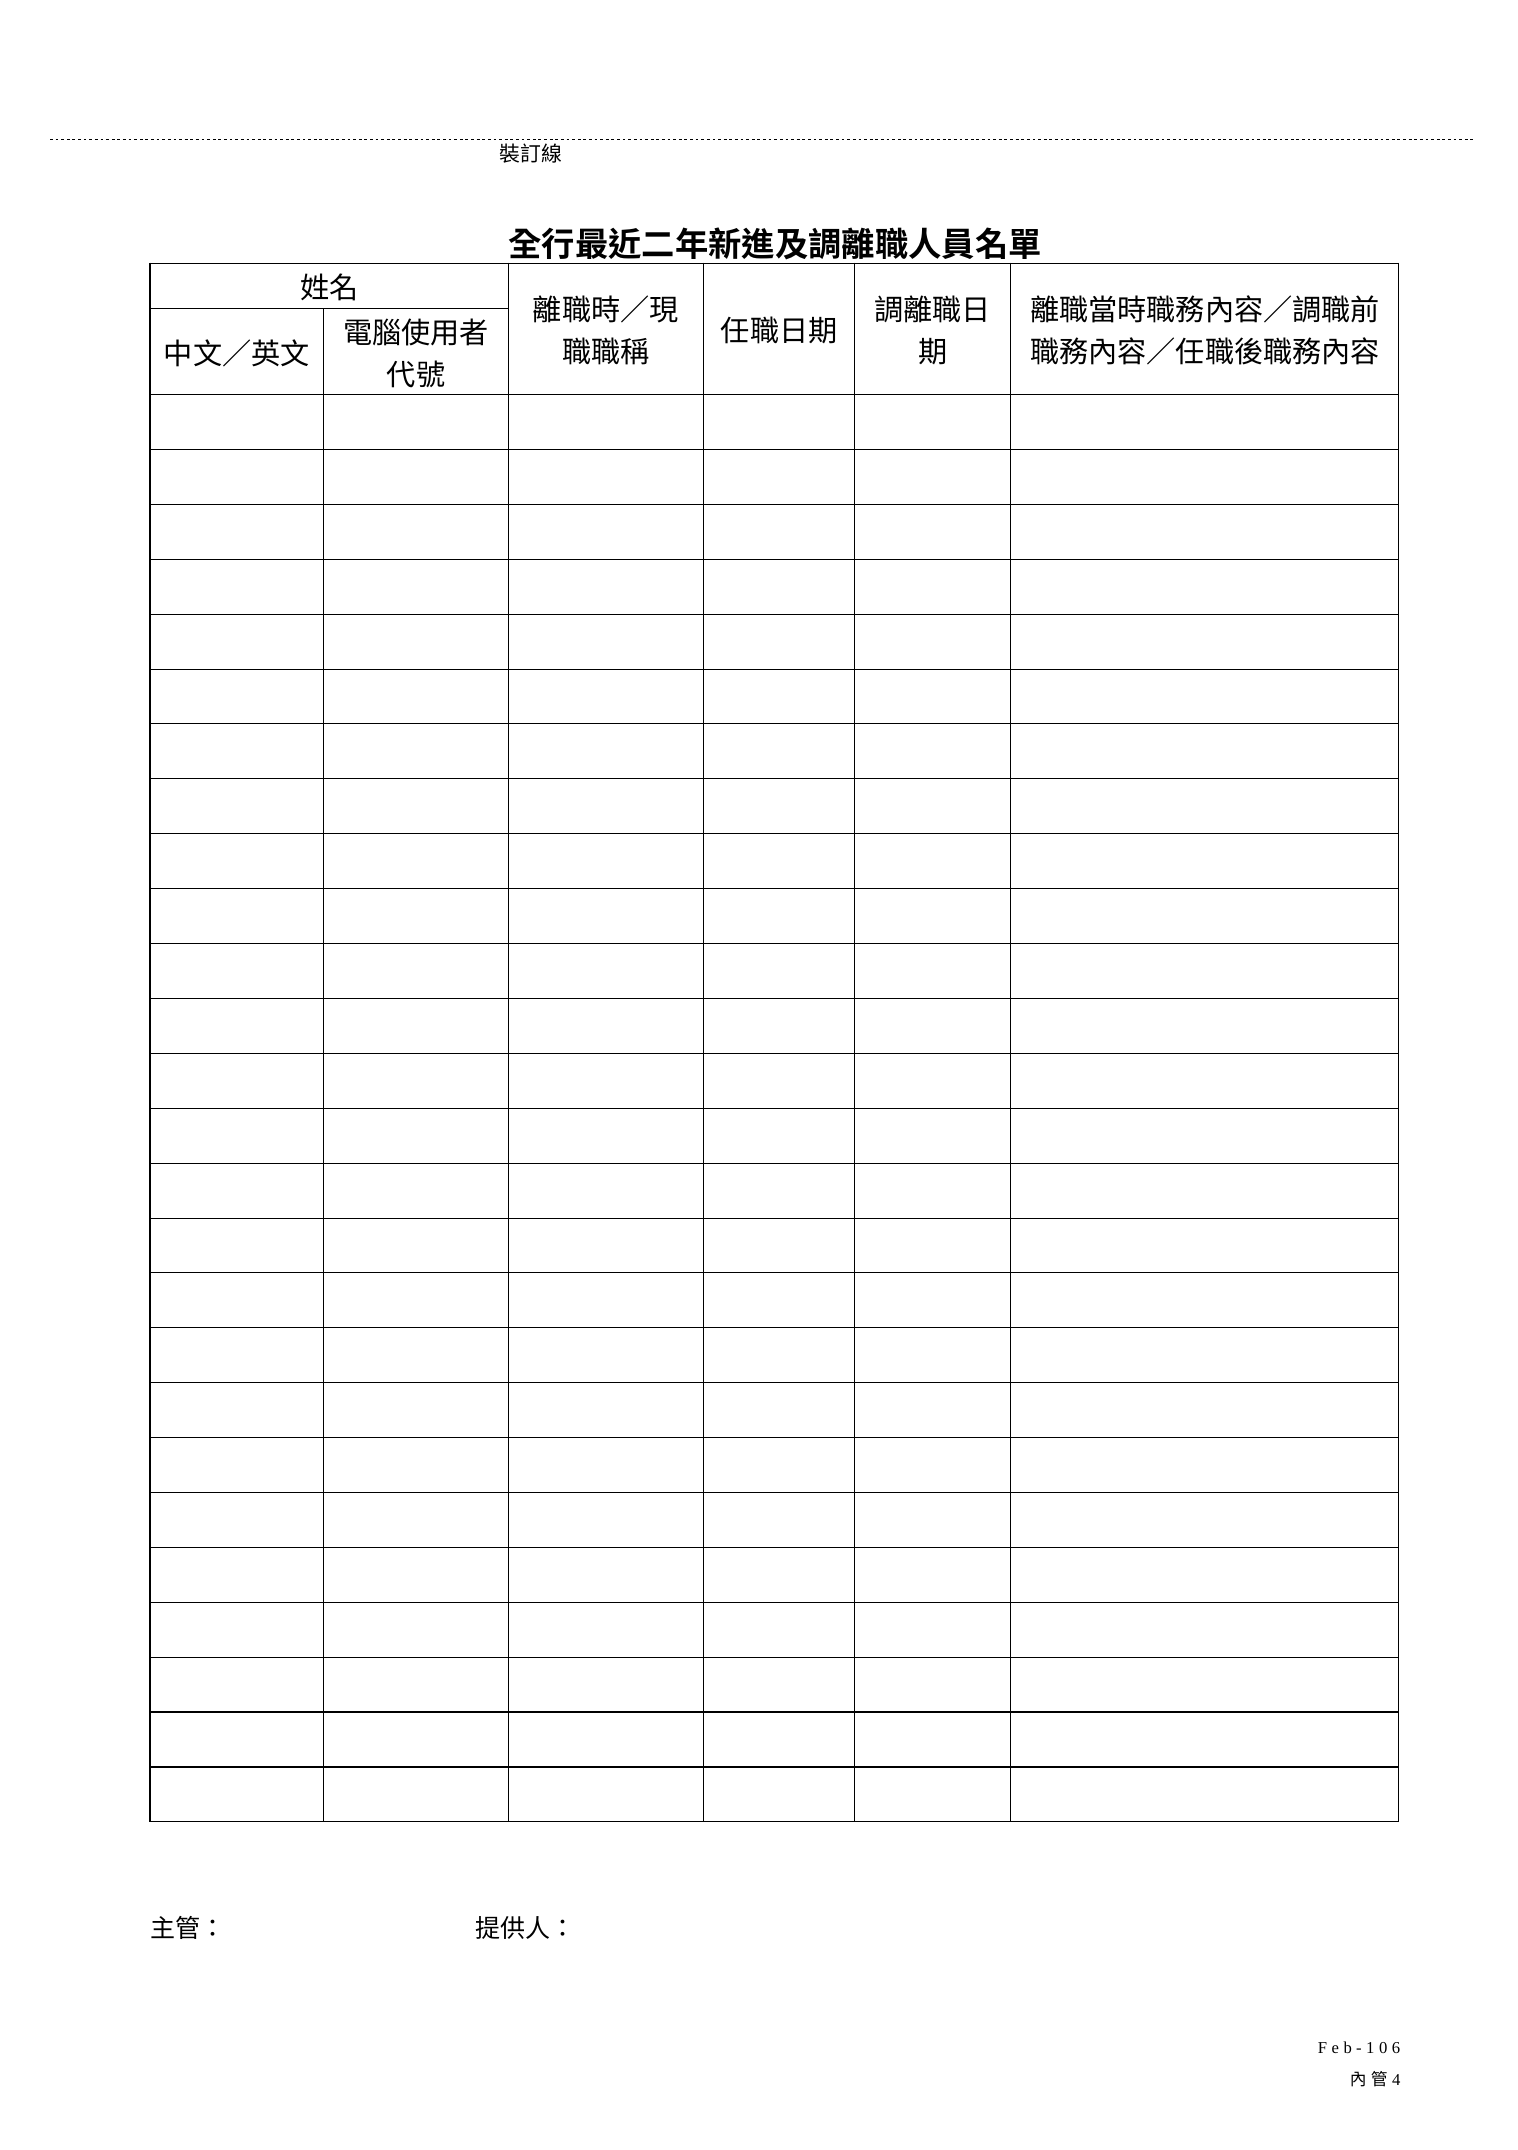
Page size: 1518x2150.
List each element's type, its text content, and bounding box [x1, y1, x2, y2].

table_cell [324, 1383, 508, 1437]
table_cell [509, 1438, 703, 1492]
table_cell [324, 395, 508, 449]
table_cell [151, 615, 323, 668]
table_cell [855, 1219, 1010, 1272]
table_cell [509, 560, 703, 613]
table_cell [704, 1164, 854, 1217]
table_cell [509, 1273, 703, 1327]
table_cell [509, 615, 703, 668]
table_cell [509, 450, 703, 504]
table_cell [855, 834, 1010, 888]
table_cell [509, 1768, 703, 1821]
table_cell [151, 889, 323, 943]
table_cell [324, 615, 508, 668]
table_cell [704, 1493, 854, 1547]
table_cell [324, 450, 508, 504]
table_cell [324, 1438, 508, 1492]
table_cell [151, 1438, 323, 1492]
table_cell [324, 999, 508, 1053]
table_cell [324, 1219, 508, 1272]
table_cell [509, 944, 703, 998]
table_cell [509, 1548, 703, 1602]
table_cell [855, 1109, 1010, 1162]
table_cell [509, 505, 703, 559]
table_cell [1011, 1328, 1398, 1382]
table_cell [855, 1548, 1010, 1602]
table_cell [704, 779, 854, 833]
table_cell [151, 779, 323, 833]
table_cell [704, 615, 854, 668]
table_cell [704, 1713, 854, 1766]
table_cell [509, 1658, 703, 1711]
table_cell [704, 1658, 854, 1711]
table_cell [151, 1713, 323, 1766]
table_cell [1011, 1164, 1398, 1217]
table_cell [151, 1109, 323, 1162]
table_header 任職日期 [704, 264, 854, 394]
table_cell [151, 944, 323, 998]
table_cell [1011, 1054, 1398, 1108]
table_cell [324, 1548, 508, 1602]
table_header 姓名 [151, 264, 508, 308]
table_cell [855, 999, 1010, 1053]
table_cell [1011, 889, 1398, 943]
table_cell [509, 670, 703, 723]
table_cell [1011, 1548, 1398, 1602]
table_cell [1011, 834, 1398, 888]
table_cell [855, 615, 1010, 668]
table_cell 中文／英文 [151, 309, 323, 394]
table_cell [324, 1054, 508, 1108]
table_cell [704, 889, 854, 943]
table_cell [509, 1109, 703, 1162]
table_cell [855, 1658, 1010, 1711]
table_cell [855, 560, 1010, 613]
table_cell [855, 779, 1010, 833]
table_cell [324, 889, 508, 943]
table_cell [151, 724, 323, 778]
table_cell [509, 1383, 703, 1437]
table_cell [1011, 1603, 1398, 1657]
table_header 離職當時職務內容／調職前職務內容／任職後職務內容 [1011, 264, 1398, 394]
table_cell [509, 1054, 703, 1108]
table_cell [1011, 1493, 1398, 1547]
table_cell [509, 1328, 703, 1382]
table_cell [151, 560, 323, 613]
table_cell [151, 1328, 323, 1382]
table_cell [855, 505, 1010, 559]
table_cell [324, 1768, 508, 1821]
table_cell [1011, 999, 1398, 1053]
table_cell [509, 1493, 703, 1547]
table_cell [704, 670, 854, 723]
table_cell [1011, 1658, 1398, 1711]
text 主管： 提供人： [150, 1885, 1400, 1947]
table_cell [151, 1383, 323, 1437]
table_cell [1011, 1713, 1398, 1766]
table_cell [855, 670, 1010, 723]
table_cell 電腦使用者 代號 [324, 309, 508, 394]
table_cell [855, 1603, 1010, 1657]
table_cell [509, 779, 703, 833]
table_cell [1011, 560, 1398, 613]
table_cell [324, 724, 508, 778]
table_cell [704, 560, 854, 613]
table_cell [704, 450, 854, 504]
table_cell [855, 1713, 1010, 1766]
table_cell [1011, 505, 1398, 559]
table_cell [704, 944, 854, 998]
table_cell [151, 505, 323, 559]
table_cell [324, 1328, 508, 1382]
table_cell [704, 395, 854, 449]
table_cell [1011, 395, 1398, 449]
table_cell [151, 999, 323, 1053]
table_cell [324, 779, 508, 833]
table_cell [151, 395, 323, 449]
table_cell [855, 450, 1010, 504]
table_cell [1011, 944, 1398, 998]
table_cell [151, 1768, 323, 1821]
table_cell [1011, 1383, 1398, 1437]
table_cell [855, 1383, 1010, 1437]
table_header 調離職日期 [855, 264, 1010, 394]
table_cell [1011, 724, 1398, 778]
table_cell [509, 1164, 703, 1217]
table_cell [1011, 1219, 1398, 1272]
table_cell [324, 1273, 508, 1327]
table_header 離職時／現職職稱 [509, 264, 703, 394]
table_cell [704, 1054, 854, 1108]
table_cell [1011, 1109, 1398, 1162]
table_cell [324, 944, 508, 998]
table_cell [151, 670, 323, 723]
table_cell [704, 1109, 854, 1162]
table_cell [509, 834, 703, 888]
table_cell [704, 1438, 854, 1492]
table_cell [704, 724, 854, 778]
table_cell [509, 889, 703, 943]
table_cell [704, 505, 854, 559]
table_cell [151, 450, 323, 504]
table_cell [151, 1054, 323, 1108]
table_cell [151, 1603, 323, 1657]
table_cell [151, 1658, 323, 1711]
table_cell [855, 1438, 1010, 1492]
table_cell [704, 1219, 854, 1272]
table_cell [855, 1768, 1010, 1821]
table_cell [324, 505, 508, 559]
table_cell [324, 560, 508, 613]
table_cell [855, 944, 1010, 998]
table_cell [855, 1328, 1010, 1382]
table_cell [509, 724, 703, 778]
table_cell [855, 724, 1010, 778]
table_cell [509, 395, 703, 449]
table_cell [855, 395, 1010, 449]
table_cell [704, 999, 854, 1053]
table_cell [1011, 1438, 1398, 1492]
table_cell [151, 834, 323, 888]
table_cell [151, 1493, 323, 1547]
table_cell [855, 1273, 1010, 1327]
table_cell [1011, 615, 1398, 668]
table_cell [704, 1273, 854, 1327]
table_cell [151, 1219, 323, 1272]
table_cell [324, 670, 508, 723]
table_cell [509, 1219, 703, 1272]
table_cell [509, 1713, 703, 1766]
table_cell [1011, 1768, 1398, 1821]
table_cell [324, 834, 508, 888]
table_cell [704, 834, 854, 888]
table_cell [509, 1603, 703, 1657]
table_cell [324, 1713, 508, 1766]
table_cell [151, 1273, 323, 1327]
table_cell [704, 1603, 854, 1657]
table_cell [704, 1548, 854, 1602]
table_cell [324, 1658, 508, 1711]
table_cell [324, 1164, 508, 1217]
table_cell [324, 1493, 508, 1547]
table_cell [151, 1164, 323, 1217]
table_cell [855, 1493, 1010, 1547]
table_cell [151, 1548, 323, 1602]
table_cell [704, 1383, 854, 1437]
table_cell [324, 1603, 508, 1657]
table_cell [704, 1768, 854, 1821]
table_cell [704, 1328, 854, 1382]
table_cell [1011, 670, 1398, 723]
table_cell [324, 1109, 508, 1162]
table_cell [1011, 1273, 1398, 1327]
table_cell [1011, 779, 1398, 833]
table_cell [509, 999, 703, 1053]
table_cell [1011, 450, 1398, 504]
table_cell [855, 1164, 1010, 1217]
text 全行最近二年新進及調離職人員名單 [150, 200, 1400, 262]
table_cell [855, 889, 1010, 943]
table_cell [855, 1054, 1010, 1108]
